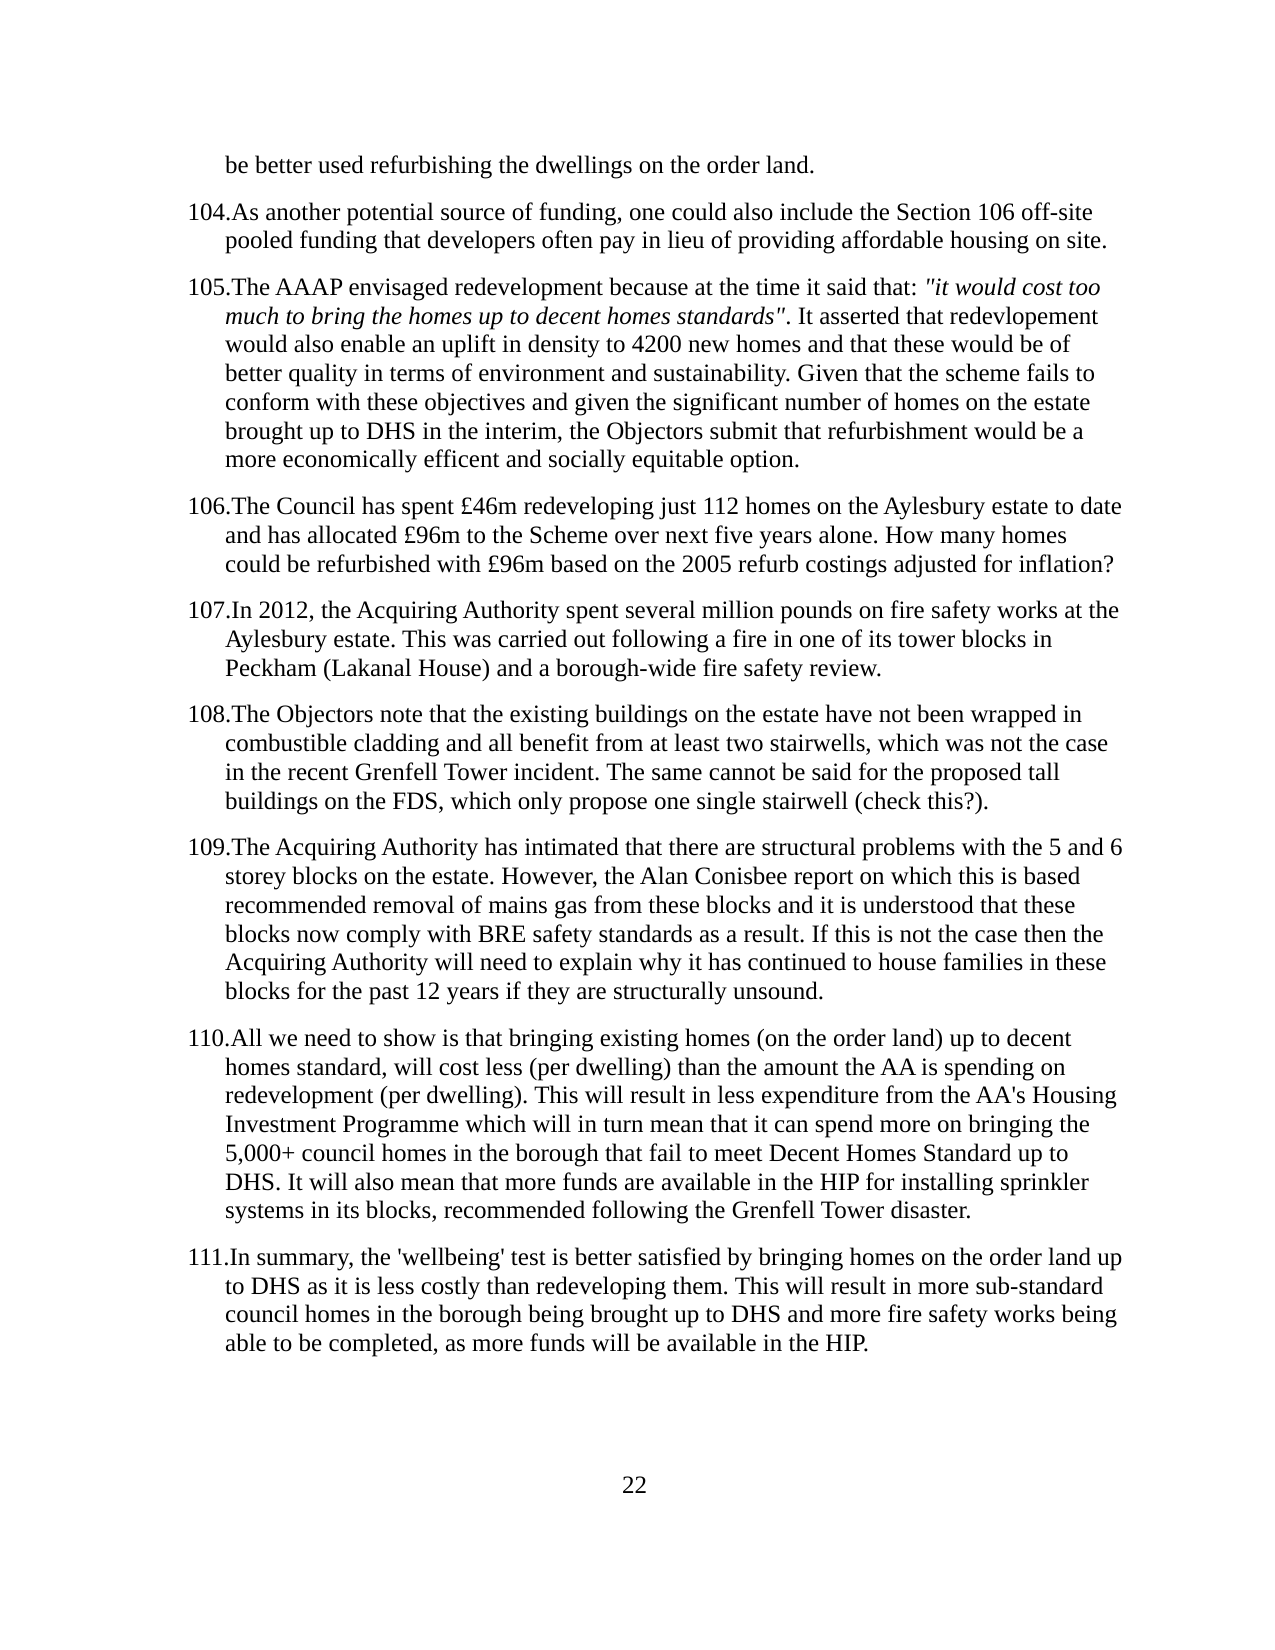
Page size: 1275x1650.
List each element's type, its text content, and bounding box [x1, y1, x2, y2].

list All we need to show is that bringing existing homes (on the order land) up to decent homes standard, will cost less (per dwelling) than the amount the AA is spending on redevelopment (per dwelling). This will result in less expenditure from the AA's Housing Investment Programme which will in turn mean that it can spend more on bringing the 5,000+ council homes in the borough that fail to meet Decent Homes Standard up to DHS. It will also mean that more funds are available in the HIP for installing sprinkler systems in its blocks, recommended following the Grenfell Tower disaster. [187, 1023, 1125, 1224]
list In 2012, the Acquiring Authority spent several million pounds on fire safety works at the Aylesbury estate. This was carried out following a fire in one of its tower blocks in Peckham (Lakanal House) and a borough-wide fire safety review. [187, 595, 1125, 682]
list The AAAP envisaged redevelopment because at the time it said that: "it would cost too much to bring the homes up to decent homes standards". It asserted that redevlopement would also enable an uplift in density to 4200 new homes and that these would be of better quality in terms of environment and sustainability. Given that the scheme fails to conform with these objectives and given the significant number of homes on the estate brought up to DHS in the interim, the Objectors submit that refurbishment would be a more economically efficent and socially equitable option. [187, 272, 1125, 473]
list In summary, the 'wellbeing' test is better satisfied by bringing homes on the order land up to DHS as it is less costly than redeveloping them. This will result in more sub-standard council homes in the borough being brought up to DHS and more fire safety works being able to be completed, as more funds will be available in the HIP. [187, 1242, 1125, 1357]
list The Acquiring Authority has intimated that there are structural problems with the 5 and 6 storey blocks on the estate. However, the Alan Conisbee report on which this is based recommended removal of mains gas from these blocks and it is understood that these blocks now comply with BRE safety standards as a result. If this is not the case then the Acquiring Authority will need to explain why it has continued to house families in these blocks for the past 12 years if they are structurally unsound. [187, 832, 1125, 1005]
list The Council has spent £46m redeveloping just 112 homes on the Aylesbury estate to date and has allocated £96m to the Scheme over next five years alone. How many homes could be refurbished with £96m based on the 2005 refurb costings adjusted for inflation? [187, 491, 1125, 577]
list The Objectors note that the existing buildings on the estate have not been wrapped in combustible cladding and all benefit from at least two stairwells, which was not the case in the recent Grenfell Tower incident. The same cannot be said for the proposed tall buildings on the FDS, which only propose one single stairwell (check this?). [187, 699, 1125, 814]
list be better used refurbishing the dwellings on the order land. [187, 150, 1125, 179]
list As another potential source of funding, one could also include the Section 106 off-site pooled funding that developers often pay in lieu of providing affordable housing on site. [187, 197, 1125, 254]
